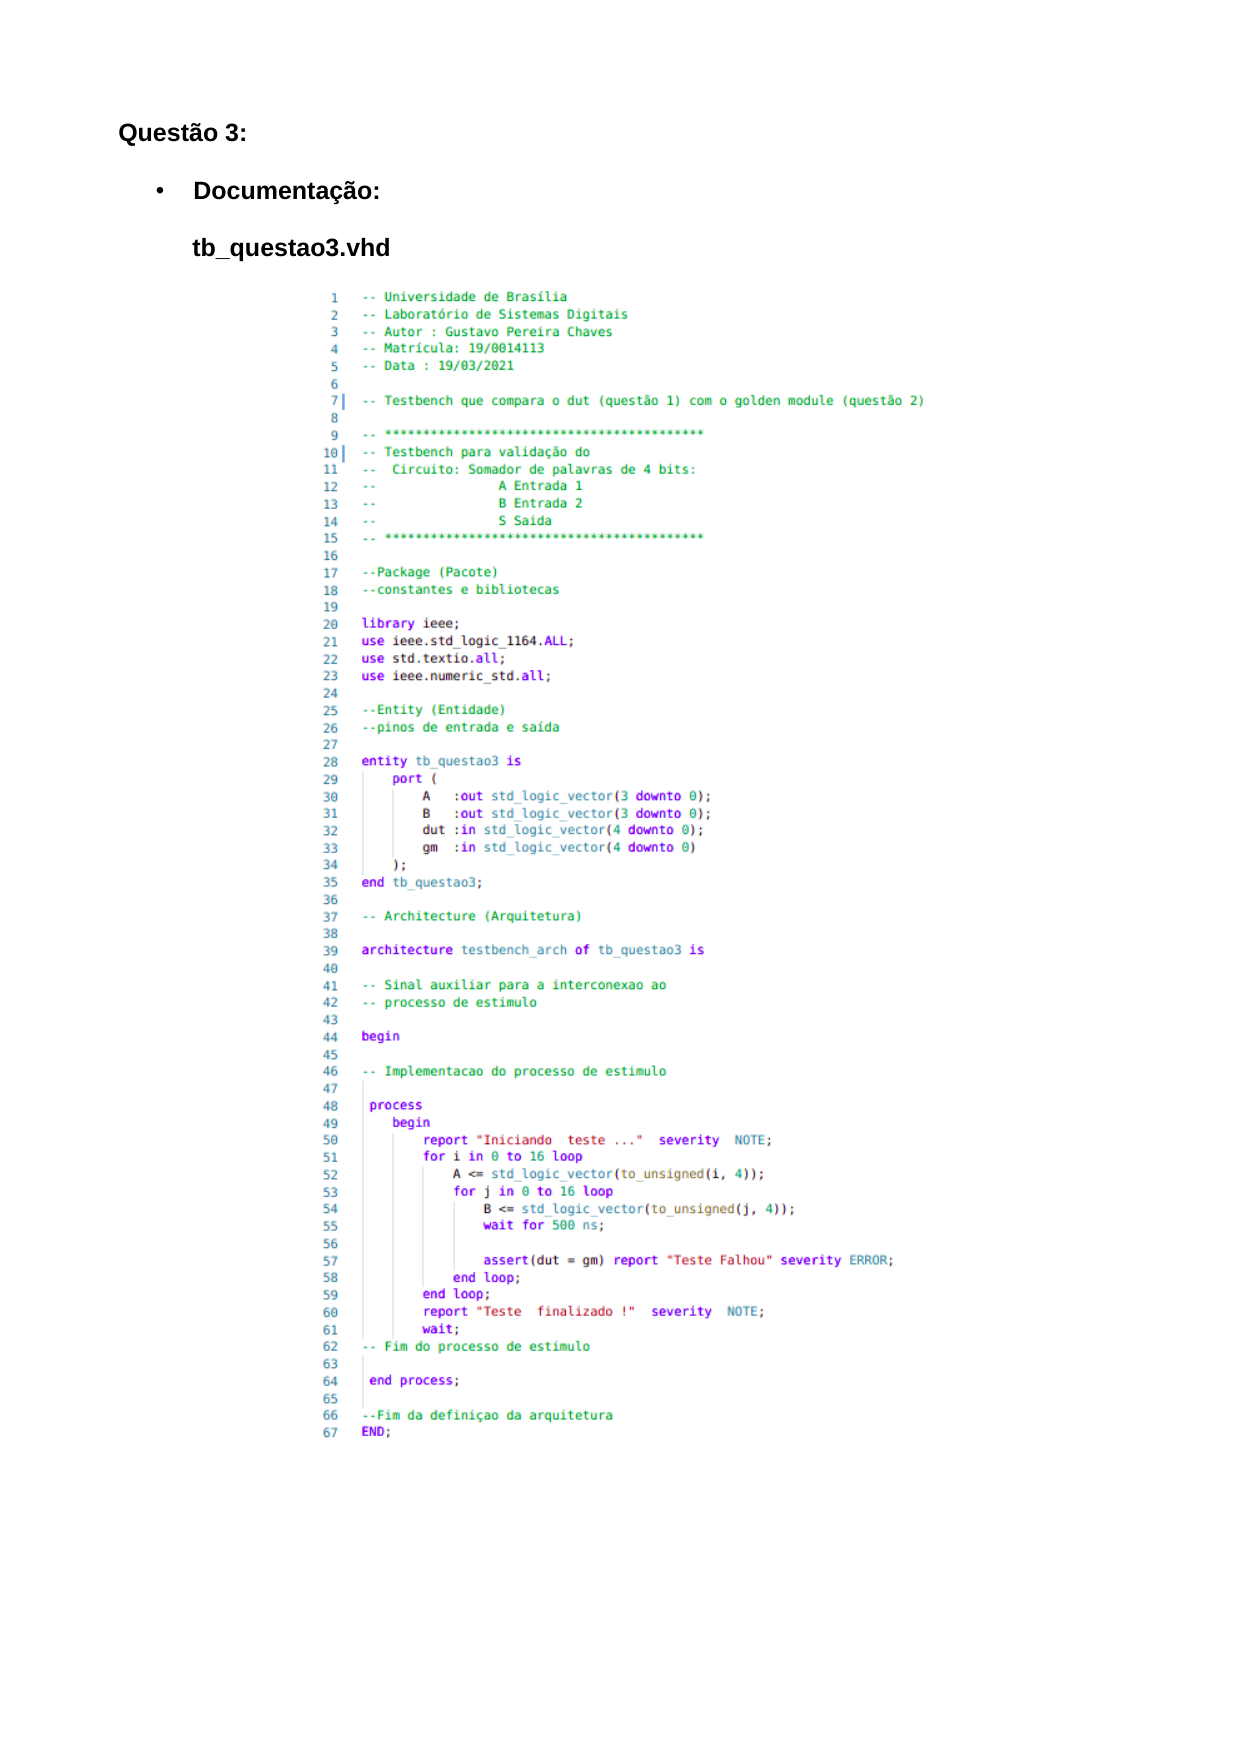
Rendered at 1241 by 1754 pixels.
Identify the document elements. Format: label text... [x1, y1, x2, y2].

picture [311, 290, 929, 1441]
text tb_questao3.vhd [118, 233, 1122, 262]
list Documentação: [156, 176, 1122, 204]
text Questão 3: [118, 118, 1122, 147]
